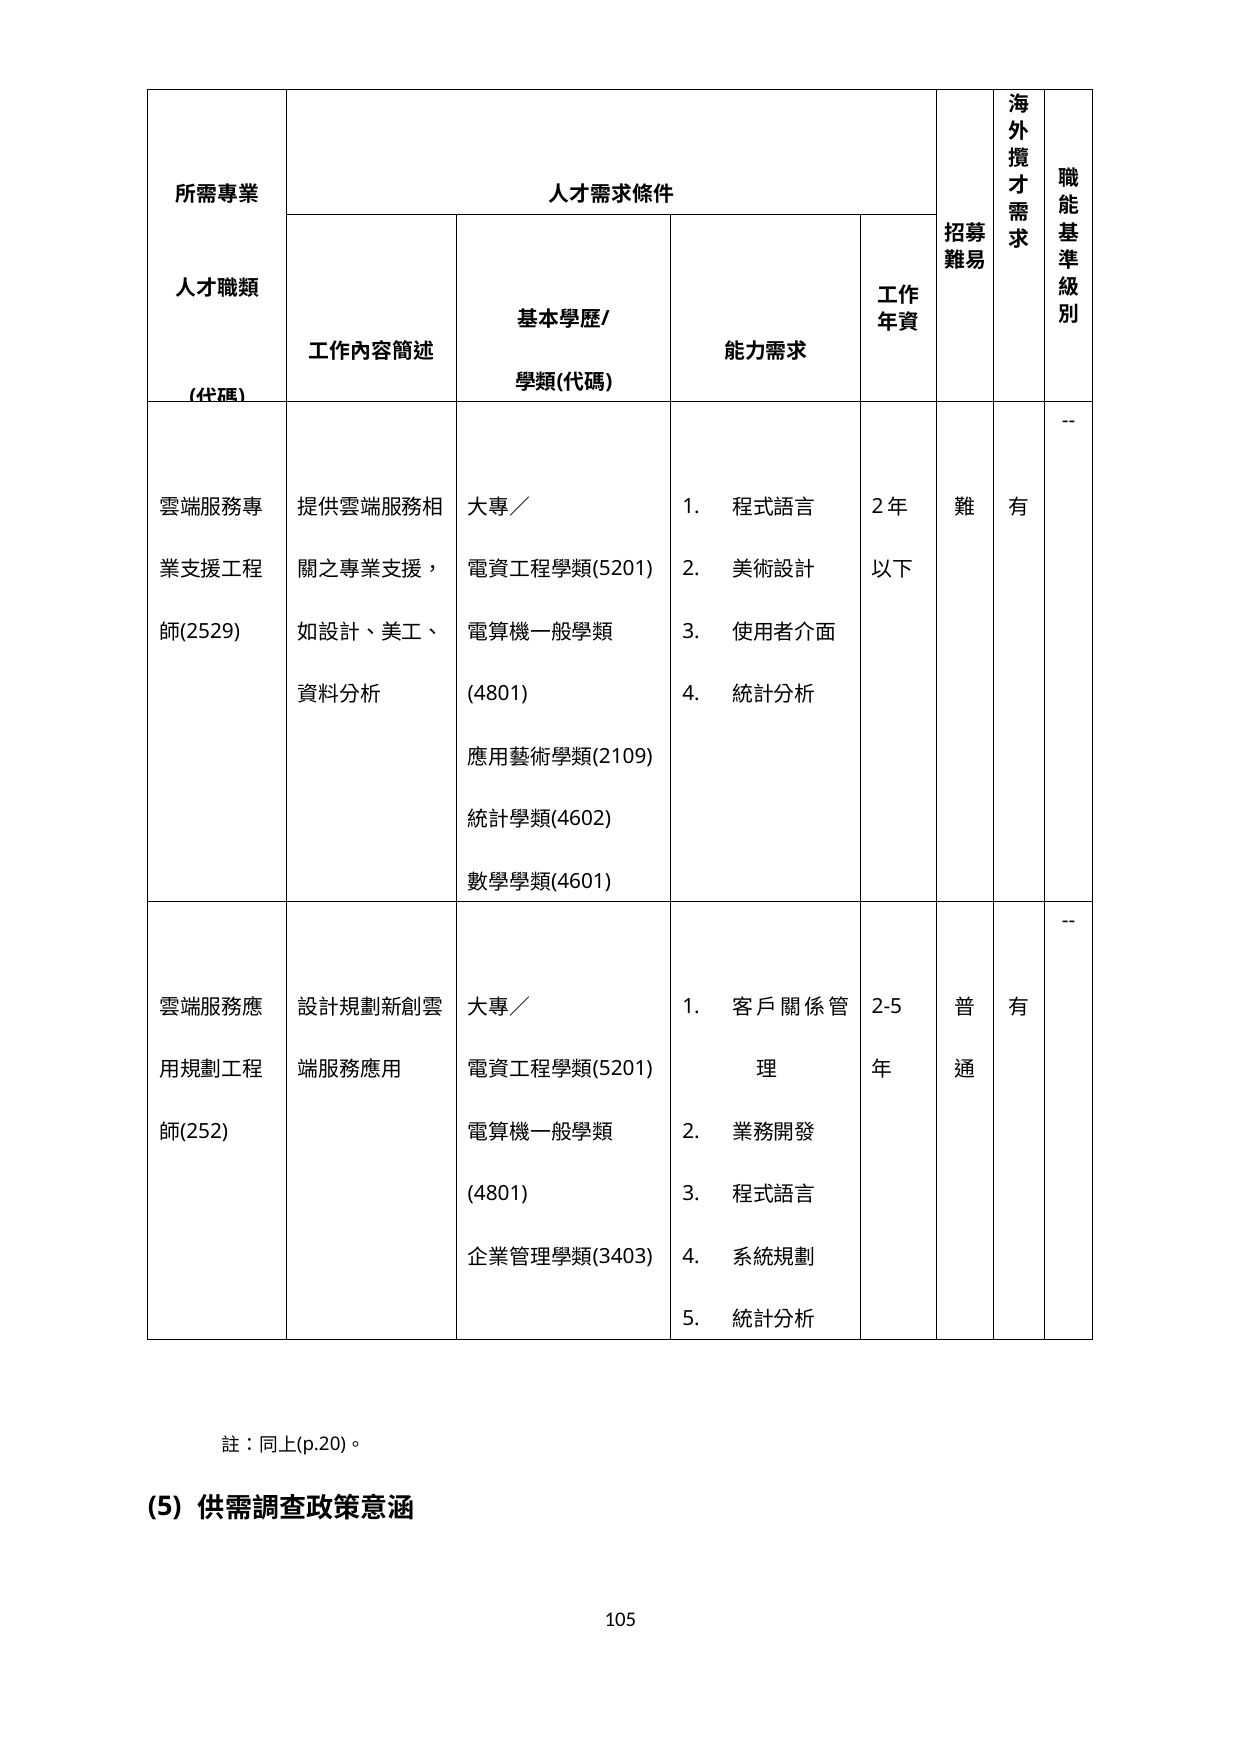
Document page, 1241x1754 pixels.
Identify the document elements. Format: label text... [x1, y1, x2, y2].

table_cell 2年以下 [861, 402, 936, 901]
table_header 所需專業 人才職類 (代碼) [148, 90, 286, 401]
table_header 招募難易 [937, 90, 993, 401]
text 註：同上(p.20)。 [222, 1401, 1092, 1464]
table_cell 基本學歷/ 學類(代碼) [457, 215, 670, 401]
table_cell 程式語言 美術設計 使用者介面 統計分析 [671, 402, 860, 901]
table_cell 普通 [937, 902, 993, 1339]
table_cell 難 [937, 402, 993, 901]
table_cell 有 [994, 402, 1044, 901]
table_header 海外攬才需求 [994, 90, 1044, 401]
table_cell 2-5年 [861, 902, 936, 1339]
table_cell 大專／ 電資工程學類(5201) 電算機一般學類(4801) 應用藝術學類(2109) 統計學類(4602) 數學學類(4601) [457, 402, 670, 901]
table_cell 大專／ 電資工程學類(5201) 電算機一般學類(4801) 企業管理學類(3403) [457, 902, 670, 1339]
list 供需調查政策意涵 [148, 1464, 1092, 1526]
table_cell 雲端服務應用規劃工程師(252) [148, 902, 286, 1339]
table_cell 工作內容簡述 [287, 215, 456, 401]
table_cell -- [1045, 402, 1092, 901]
table_cell 設計規劃新創雲端服務應用 [287, 902, 456, 1339]
table_cell 工作 年資 [861, 215, 936, 401]
table_cell 有 [994, 902, 1044, 1339]
table_cell 客戶關係管理 業務開發 程式語言 系統規劃 統計分析 [671, 902, 860, 1339]
table_cell 雲端服務專業支援工程師(2529) [148, 402, 286, 901]
table_cell 能力需求 [671, 215, 860, 401]
table_header 職能基準級別 [1045, 90, 1092, 401]
table_header 人才需求條件 [287, 90, 936, 214]
table_cell -- [1045, 902, 1092, 1339]
table_cell 提供雲端服務相關之專業支援，如設計、美工、資料分析 [287, 402, 456, 901]
